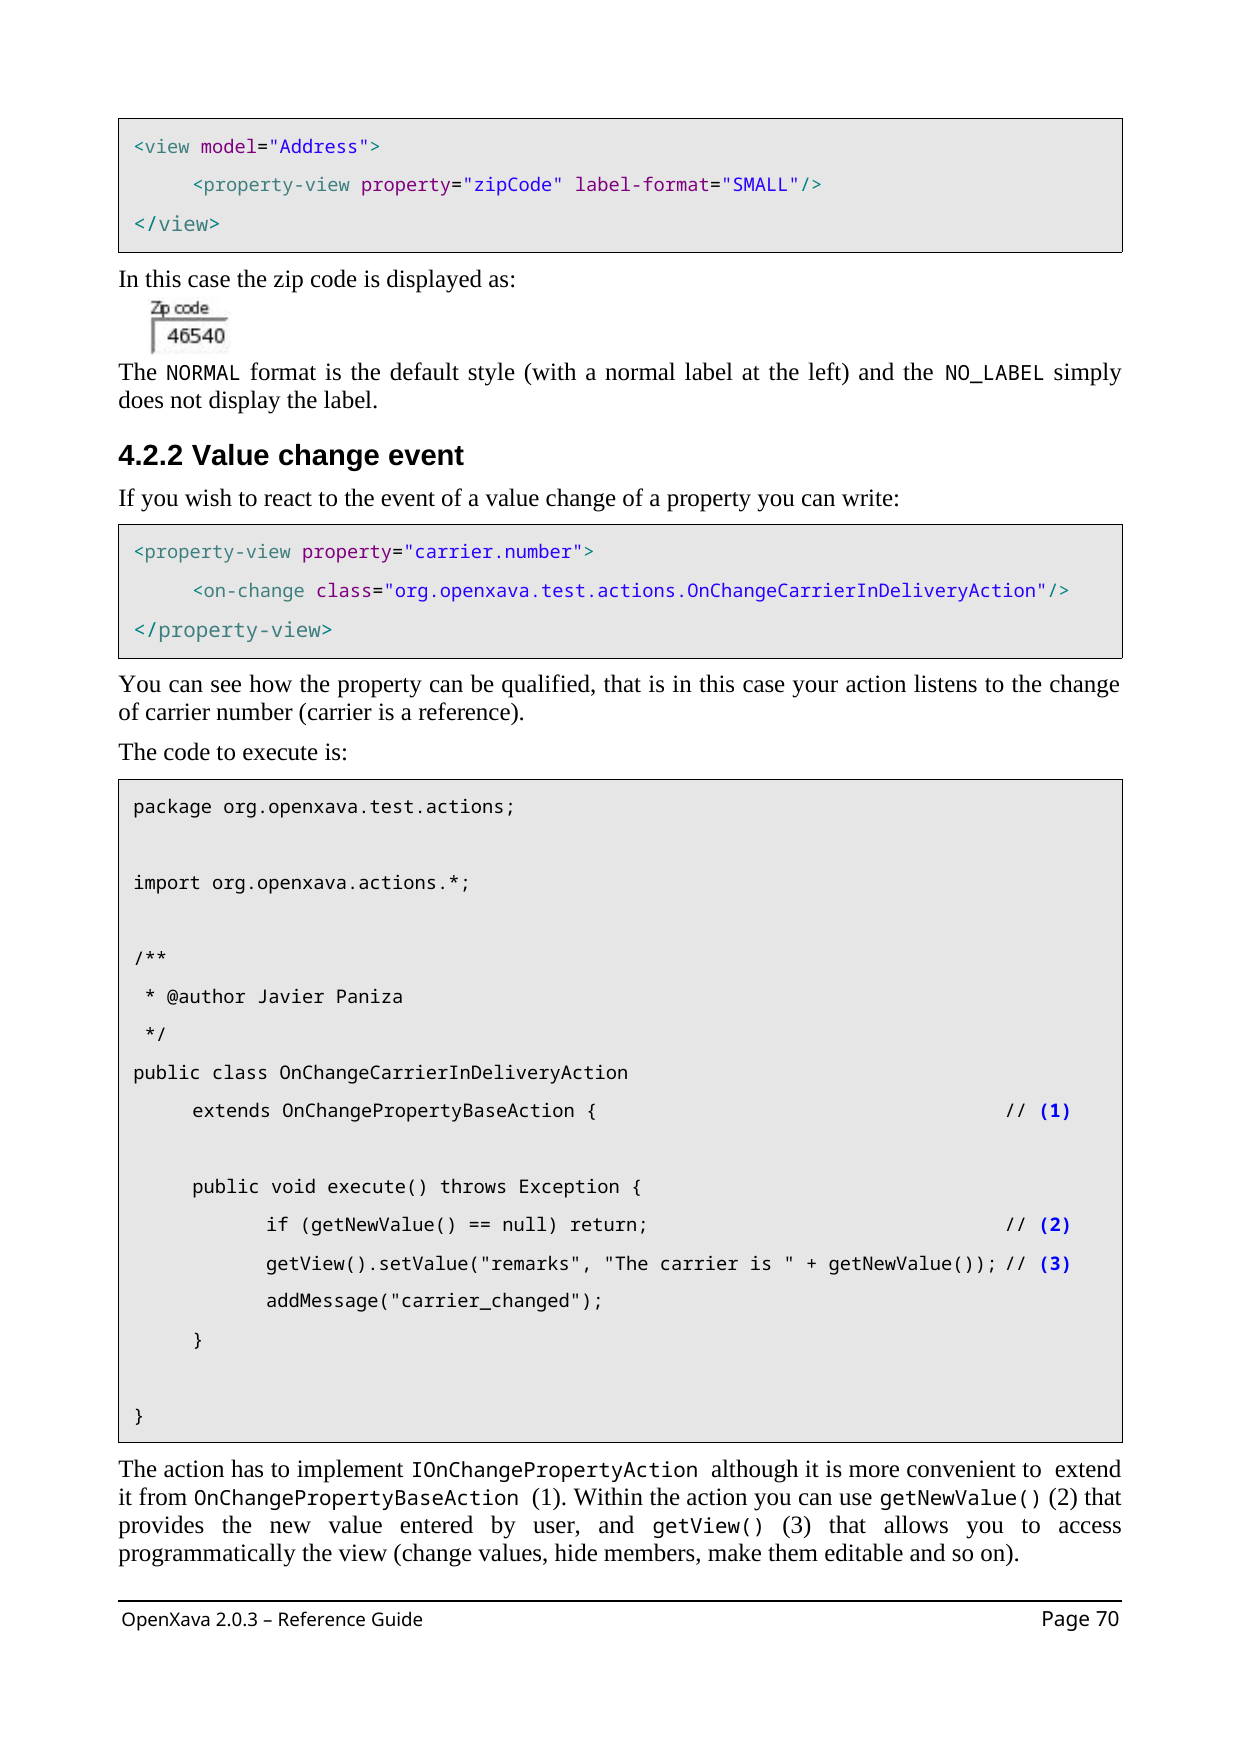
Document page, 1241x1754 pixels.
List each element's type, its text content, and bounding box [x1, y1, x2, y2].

text </property-view> [119, 600, 1122, 658]
text The code to execute is: [118, 738, 1122, 766]
text If you wish to react to the event of a value change of a property you can write: [118, 484, 1122, 512]
text addMessage("carrier_changed"); [119, 1273, 1122, 1311]
text extends OnChangePropertyBaseAction { // (1) [119, 1083, 1122, 1121]
text The action has to implement IOnChangePropertyAction although it is more convenient to extend it from OnChangePropertyBaseAction (1). Within the action you can use getNewValue() (2) that provides the new value entered by user, and getView() (3) that allows you to access programmatically the view (change values, hide members, make them editable and so on). [118, 1455, 1122, 1567]
picture [148, 297, 232, 358]
text <property-view property="zipCode" label-format="SMALL"/> [119, 156, 1122, 194]
text import org.openxava.actions.*; [119, 855, 1122, 893]
text <property-view property="carrier.number"> [119, 525, 1122, 562]
text The NORMAL format is the default style (with a normal label at the left) and the NO_LABEL simply does not display the label. [118, 358, 1122, 414]
text In this case the zip code is displayed as: [118, 265, 1122, 292]
text public void execute() throws Exception { [119, 1159, 1122, 1197]
text You can see how the property can be qualified, that is in this case your action listens to the change of carrier number (carrier is a reference). [118, 671, 1122, 726]
text */ [119, 1007, 1122, 1045]
text <view model="Address"> [119, 119, 1122, 156]
text </view> [119, 194, 1122, 252]
text } [119, 1387, 1122, 1442]
text /** [119, 931, 1122, 969]
text <on-change class="org.openxava.test.actions.OnChangeCarrierInDeliveryAction"/> [119, 562, 1122, 600]
text } [119, 1311, 1122, 1349]
text if (getNewValue() == null) return; // (2) [119, 1197, 1122, 1235]
text getView().setValue("remarks", "The carrier is " + getNewValue()); // (3) [119, 1235, 1122, 1273]
text * @author Javier Paniza [119, 969, 1122, 1007]
subtitle Value change event [118, 439, 1122, 471]
text package org.openxava.test.actions; [119, 780, 1122, 817]
text public class OnChangeCarrierInDeliveryAction [119, 1045, 1122, 1083]
